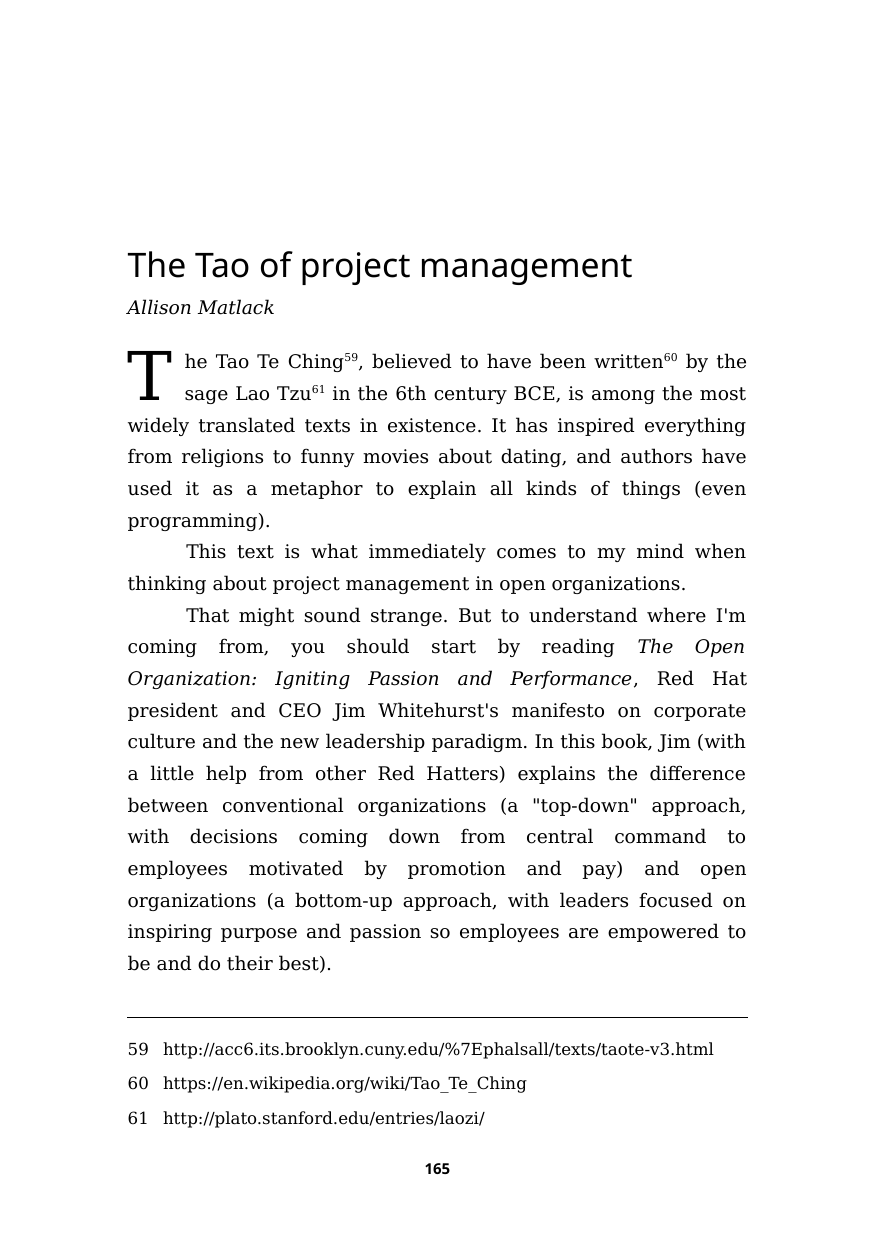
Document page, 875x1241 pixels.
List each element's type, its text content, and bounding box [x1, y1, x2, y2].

text http://plato.stanford.edu/entries/laozi/ [127, 1109, 747, 1128]
text The Tao Te Ching, believed to have been written by the sage Lao Tzu in the 6th century BCE, is among the most widely translated texts in existence. It has inspired everything from religions to funny movies about dating, and authors have used it as a metaphor to explain all kinds of things (even programming). [127, 351, 747, 532]
text http://acc6.its.brooklyn.cuny.edu/%7Ephalsall/texts/taote-v3.html [127, 1040, 747, 1059]
text That might sound strange. But to understand where I'm coming from, you should start by reading The Open Organization: Igniting Passion and Performance, Red Hat president and CEO Jim Whitehurst's manifesto on corporate culture and the new leadership paradigm. In this book, Jim (with a little help from other Red Hatters) explains the difference between conventional organizations (a "top-down" approach, with decisions coming down from central command to employees motivated by promotion and pay) and open organizations (a bottom-up approach, with leaders focused on inspiring purpose and passion so employees are empowered to be and do their best). [127, 605, 747, 975]
text Allison Matlack [127, 297, 747, 319]
subtitle The Tao of project management [127, 246, 747, 285]
text https://en.wikipedia.org/wiki/Tao_Te_Ching [127, 1074, 747, 1094]
text This text is what immediately comes to my mind when thinking about project management in open organizations. [127, 541, 747, 595]
